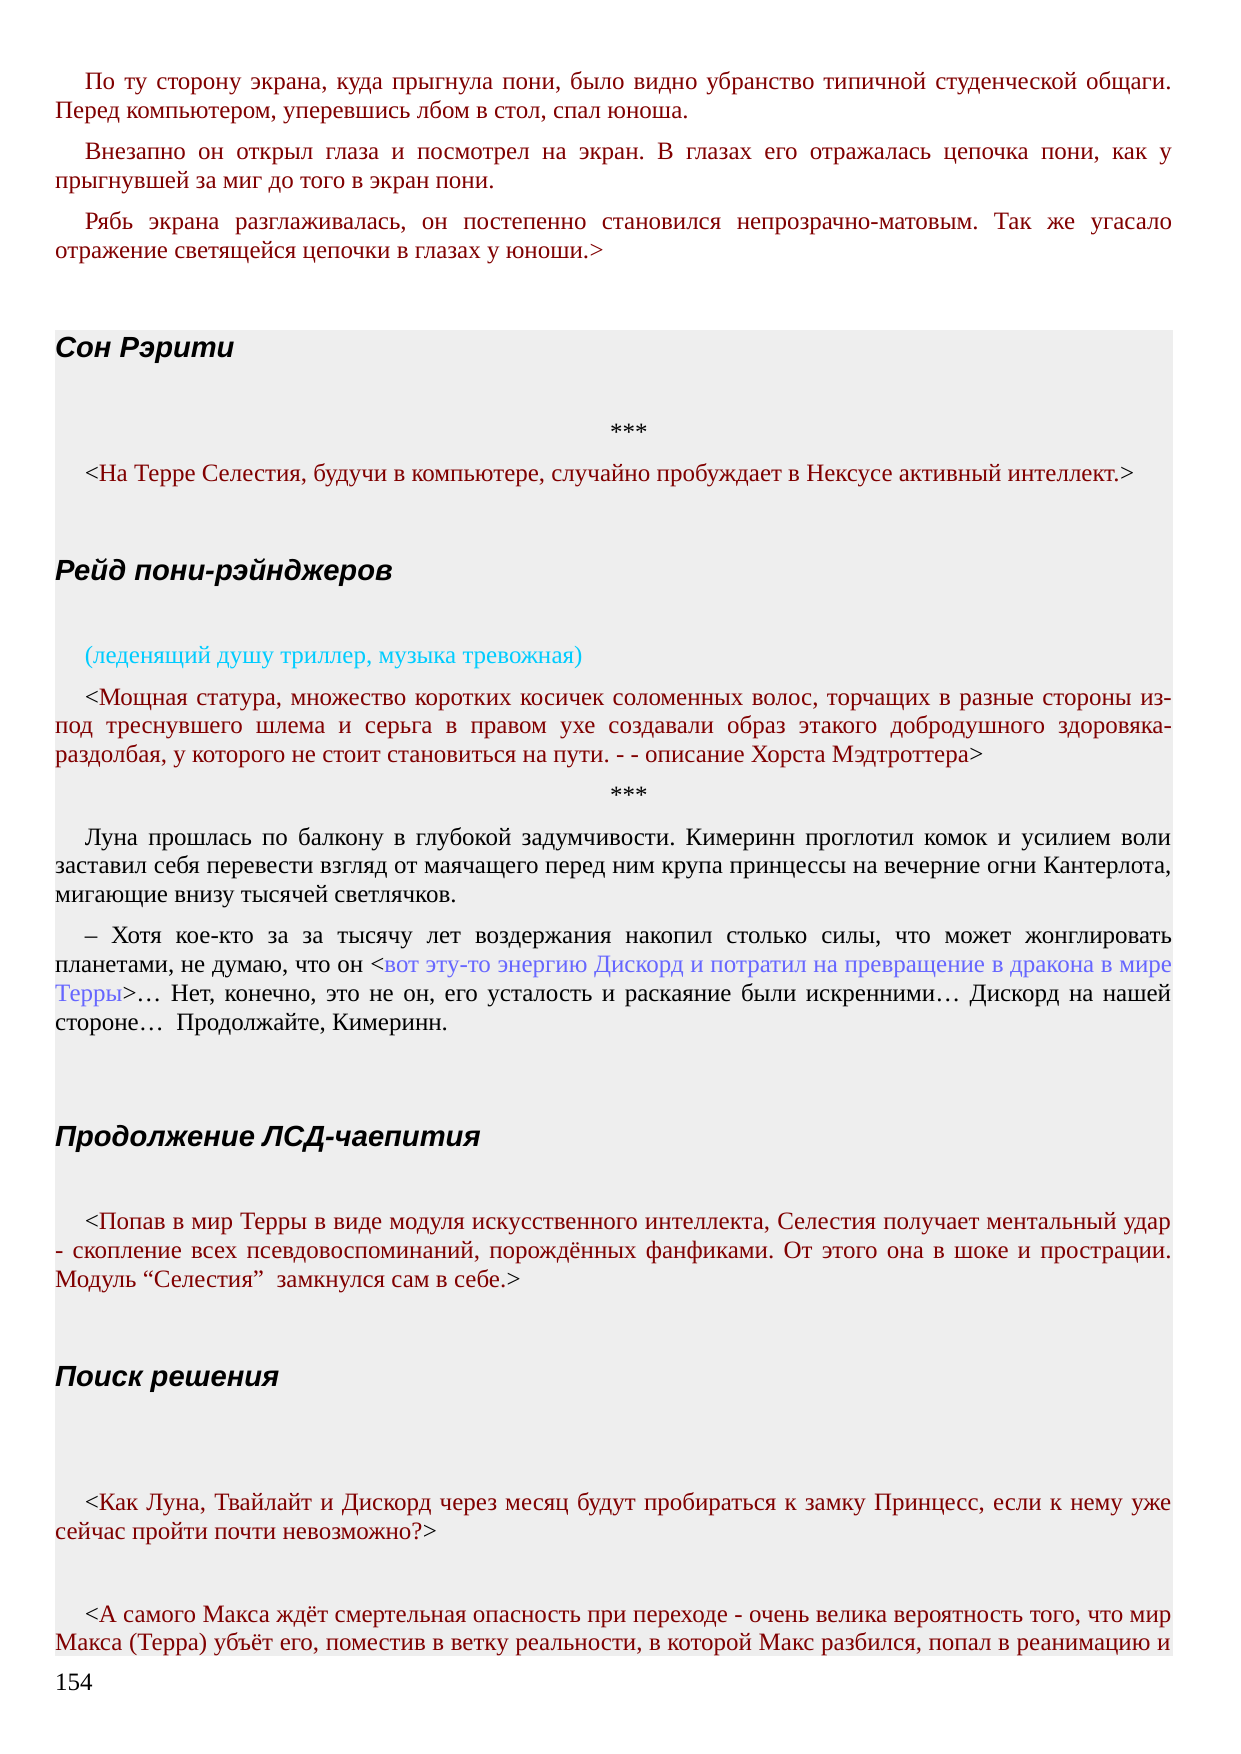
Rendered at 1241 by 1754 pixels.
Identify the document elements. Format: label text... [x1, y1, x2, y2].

text <А самого Макса ждёт смертельная опасность при переходе - очень велика вероятность того, что мир Макса (Терра) убъёт его, поместив в ветку реальности, в которой Макс разбился, попал в реанимацию и [55, 1599, 1173, 1656]
text <Мощная статура, множество коротких косичек соломенных волос, торчащих в разные стороны из-под треснувшего шлема и серьга в правом ухе создавали образ этакого добродушного здоровяка-раздолбая, у которого не стоит становиться на пути. - - описание Хорста Мэдтроттера> [55, 682, 1173, 768]
text Рябь экрана разглаживалась, он постепенно становился непрозрачно-матовым. Так же угасало отражение светящейся цепочки в глазах у юноши.> [55, 206, 1173, 263]
subtitle Продолжение ЛСД-чаепития [55, 1119, 1173, 1153]
text (леденящий душу триллер, музыка тревожная) [55, 641, 1173, 669]
text Внезапно он открыл глаза и посмотрел на экран. В глазах его отражалась цепочка пони, как у прыгнувшей за миг до того в экран пони. [55, 136, 1173, 193]
subtitle Поиск решения [55, 1359, 1173, 1392]
text <Попав в мир Терры в виде модуля искусственного интеллекта, Селестия получает ментальный удар - скопление всех псевдовоспоминаний, порождённых фанфиками. От этого она в шоке и прострации. Модуль “Селестия” замкнулся сам в себе.> [55, 1206, 1173, 1293]
subtitle Сон Рэрити [55, 330, 1173, 363]
text По ту сторону экрана, куда прыгнула пони, было видно убранство типичной студенческой общаги. Перед компьютером, уперевшись лбом в стол, спал юноша. [55, 66, 1173, 123]
text *** [55, 781, 1173, 809]
text <Как Луна, Твайлайт и Дискорд через месяц будут пробираться к замку Принцесс, если к нему уже сейчас пройти почти невозможно?> [55, 1487, 1173, 1545]
text <На Терре Селестия, будучи в компьютере, случайно пробуждает в Нексусе активный интеллект.> [55, 458, 1173, 487]
text *** [55, 417, 1173, 446]
text Луна прошлась по балкону в глубокой задумчивости. Кимеринн проглотил комок и усилием воли заставил себя перевести взгляд от маячащего перед ним крупа принцессы на вечерние огни Кантерлота, мигающие внизу тысячей светлячков. [55, 822, 1173, 908]
subtitle Рейд пони-рэйнджеров [55, 553, 1173, 587]
text – Хотя кое-кто за за тысячу лет воздержания накопил столько силы, что может жонглировать планетами, не думаю, что он <вот эту-то энергию Дискорд и потратил на превращение в дракона в мире Терры>… Нет, конечно, это не он, его усталость и раскаяние были искренними… Дискорд на нашей стороне… Продолжайте, Кимеринн. [55, 921, 1173, 1036]
